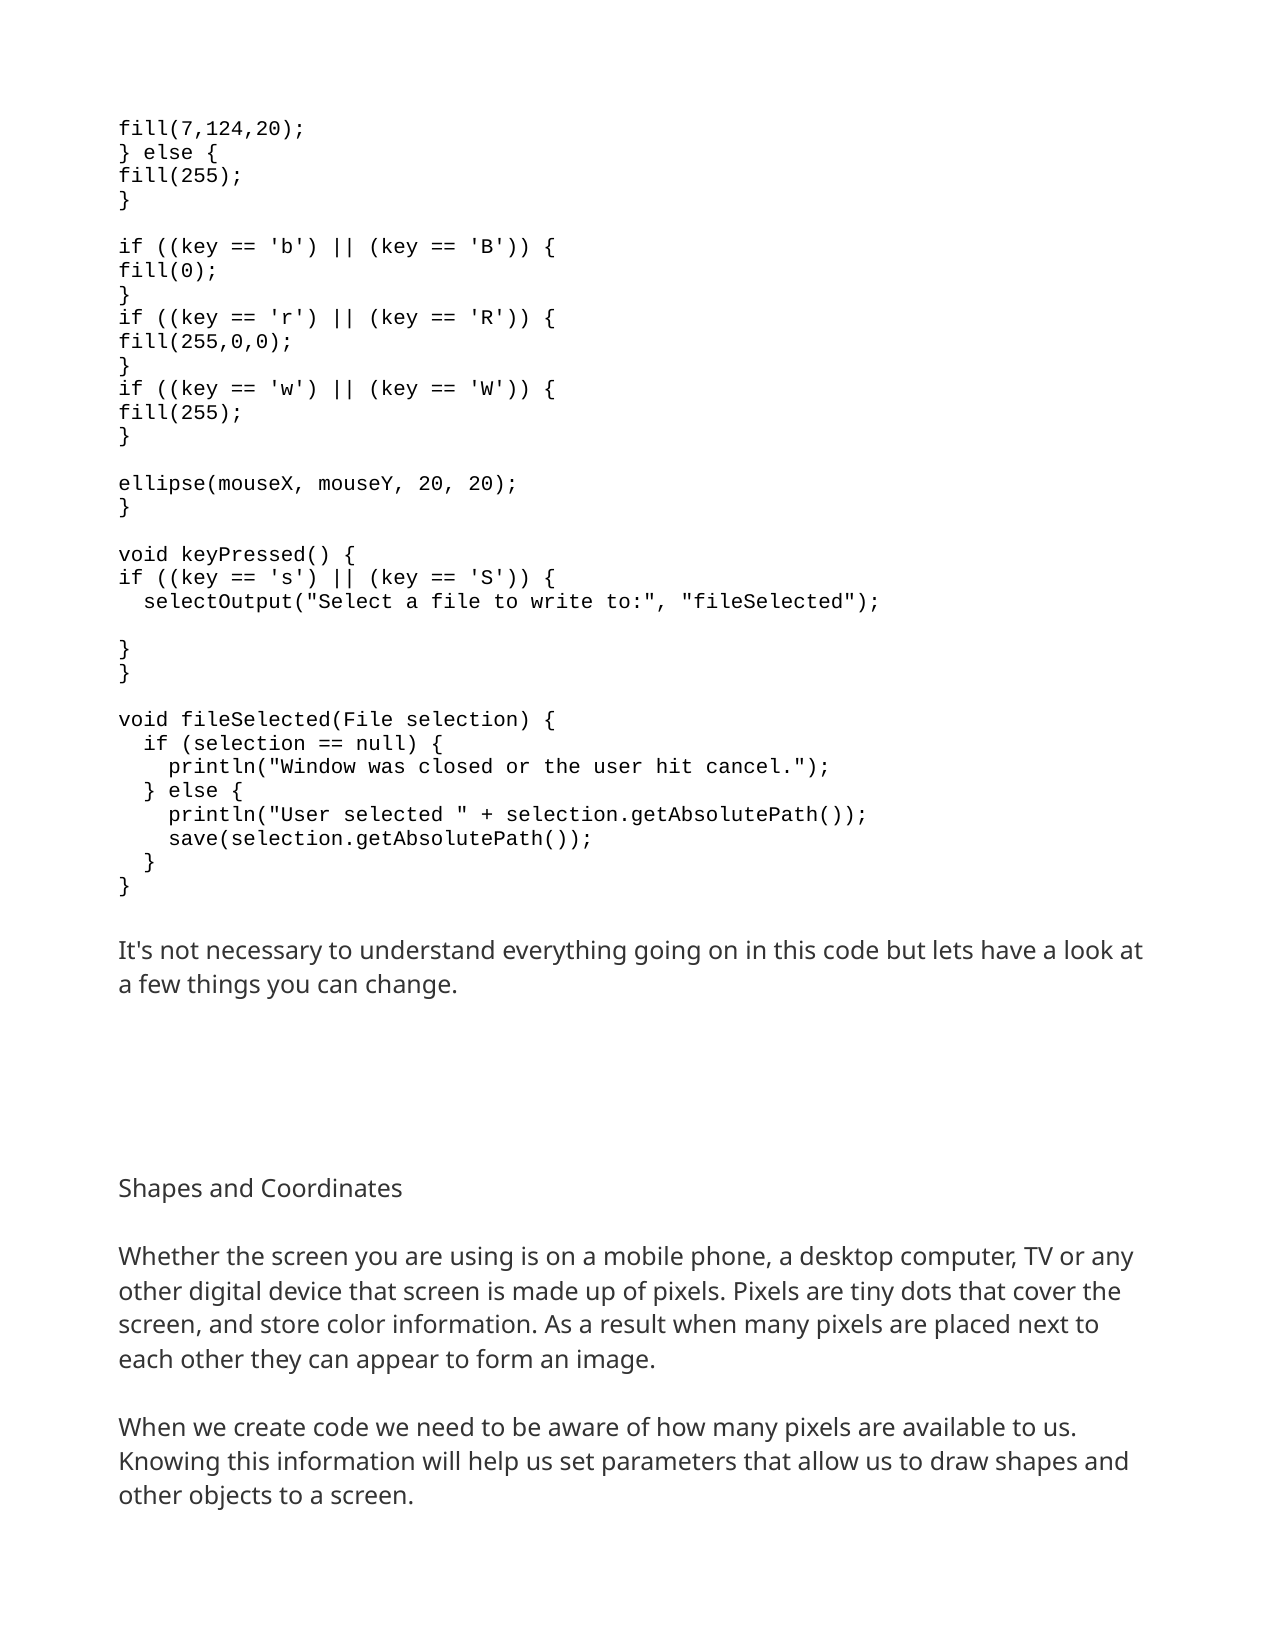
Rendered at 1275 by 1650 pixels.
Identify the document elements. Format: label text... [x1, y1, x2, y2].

text fill(255); [118, 165, 1157, 189]
text if ((key == 'b') || (key == 'B')) { [118, 236, 1157, 260]
text fill(255,0,0); [118, 331, 1157, 354]
text } [118, 662, 1157, 686]
text } [118, 354, 1157, 378]
text Shapes and Coordinates [118, 1171, 1157, 1205]
text void keyPressed() { [118, 544, 1157, 567]
text Whether the screen you are using is on a mobile phone, a desktop computer, TV or any other digital device that screen is made up of pixels. Pixels are tiny dots that cover the screen, and store color information. As a result when many pixels are placed next to each other they can appear to form an image. [118, 1239, 1157, 1375]
text } [118, 875, 1157, 898]
text It's not necessary to understand everything going on in this code but lets have a look at a few things you can change. [118, 932, 1157, 1001]
text } [118, 638, 1157, 662]
text save(selection.getAbsolutePath()); [118, 827, 1157, 851]
text println("User selected " + selection.getAbsolutePath()); [118, 804, 1157, 827]
text } [118, 426, 1157, 449]
text if ((key == 'w') || (key == 'W')) { [118, 378, 1157, 402]
text } [118, 284, 1157, 307]
text } else { [118, 780, 1157, 804]
text } else { [118, 142, 1157, 165]
text println("Window was closed or the user hit cancel."); [118, 757, 1157, 780]
text selectOutput("Select a file to write to:", "fileSelected"); [118, 591, 1157, 615]
text if (selection == null) { [118, 733, 1157, 757]
text } [118, 851, 1157, 875]
text if ((key == 's') || (key == 'S')) { [118, 567, 1157, 591]
text fill(255); [118, 402, 1157, 426]
text fill(0); [118, 260, 1157, 284]
text ellipse(mouseX, mouseY, 20, 20); [118, 473, 1157, 496]
text } [118, 189, 1157, 213]
text When we create code we need to be aware of how many pixels are available to us. Knowing this information will help us set parameters that allow us to draw shapes and other objects to a screen. [118, 1409, 1157, 1512]
text } [118, 496, 1157, 520]
text void fileSelected(File selection) { [118, 709, 1157, 733]
text fill(7,124,20); [118, 118, 1157, 142]
text if ((key == 'r') || (key == 'R')) { [118, 307, 1157, 331]
